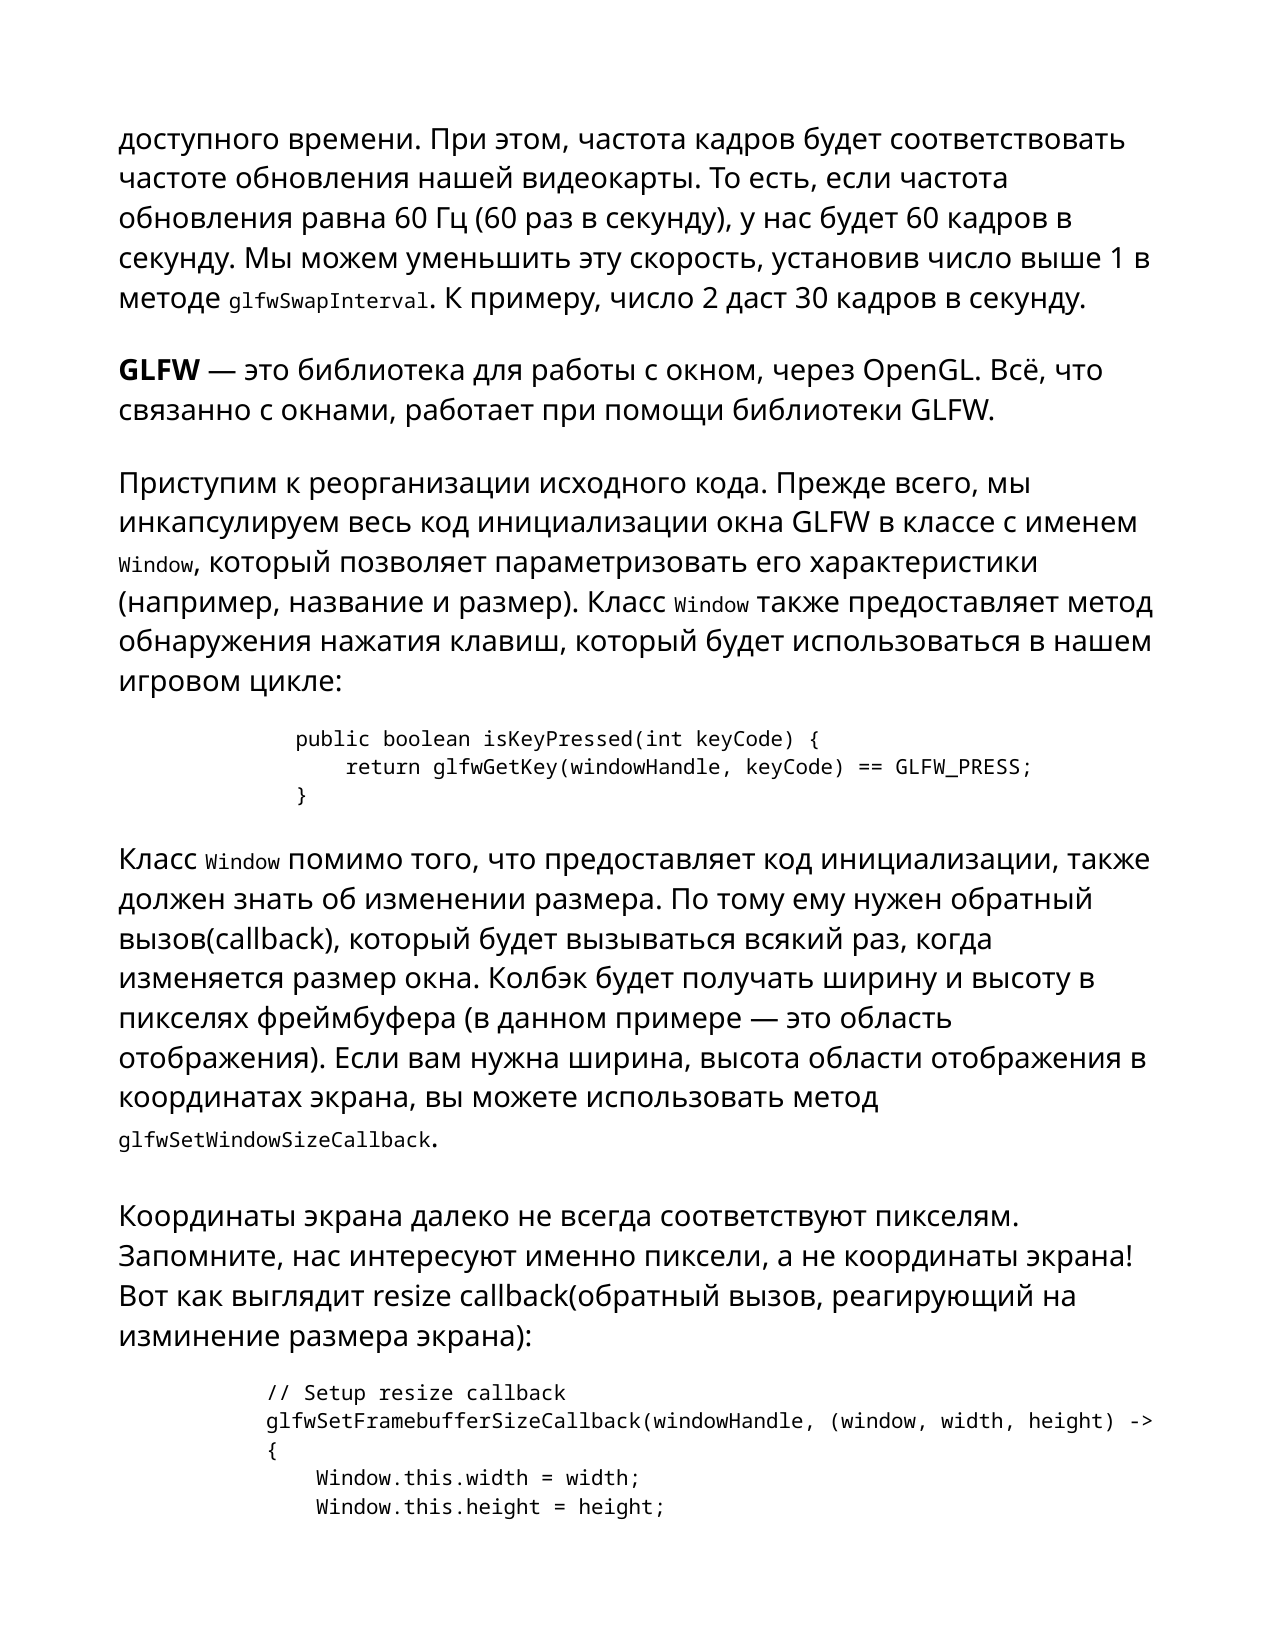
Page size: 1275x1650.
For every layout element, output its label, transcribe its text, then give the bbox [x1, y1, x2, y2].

text доступного времени. При этом, частота кадров будет соответствовать частоте обновления нашей видеокарты. То есть, если частота обновления равна 60 Гц (60 раз в секунду), у нас будет 60 кадров в секунду. Мы можем уменьшить эту скорость, установив число выше 1 в методе glfwSwapInterval. К примеру, число 2 даст 30 кадров в секунду. [118, 118, 1157, 317]
text public boolean isKeyPressed(int keyCode) { [295, 724, 1157, 752]
text } [295, 781, 1157, 809]
text Координаты экрана далеко не всегда соответствуют пикселям. Запомните, нас интересуют именно пиксели, а не координаты экрана! Вот как выглядит resize callback(обратный вызов, реагирующий на изминение размера экрана): [118, 1196, 1157, 1354]
text Window.this.width = width; [266, 1463, 1157, 1492]
text // Setup resize callback [266, 1378, 1157, 1407]
text glfwSetFramebufferSizeCallback(windowHandle, (window, width, height) -> { [266, 1407, 1157, 1463]
text return glfwGetKey(windowHandle, keyCode) == GLFW_PRESS; [295, 752, 1157, 781]
text Window.this.height = height; [266, 1492, 1157, 1520]
text Приступим к реорганизации исходного кода. Прежде всего, мы инкапсулируем весь код инициализации окна GLFW в классе с именем Window, который позволяет параметризовать его характеристики (например, название и размер). Класс Window также предоставляет метод обнаружения нажатия клавиш, который будет использоваться в нашем игровом цикле: [118, 462, 1157, 700]
text GLFW — это библиотека для работы с окном, через OpenGL. Всё, что связанно с окнами, работает при помощи библиотеки GLFW. [118, 349, 1157, 429]
text Класс Window помимо того, что предоставляет код инициализации, также должен знать об изменении размера. По тому ему нужен обратный вызов(callback), который будет вызываться всякий раз, когда изменяется размер окна. Колбэк будет получать ширину и высоту в пикселях фреймбуфера (в данном примере — это область отображения). Если вам нужна ширина, высота области отображения в координатах экрана, вы можете использовать метод glfwSetWindowSizeCallback. [118, 838, 1157, 1156]
